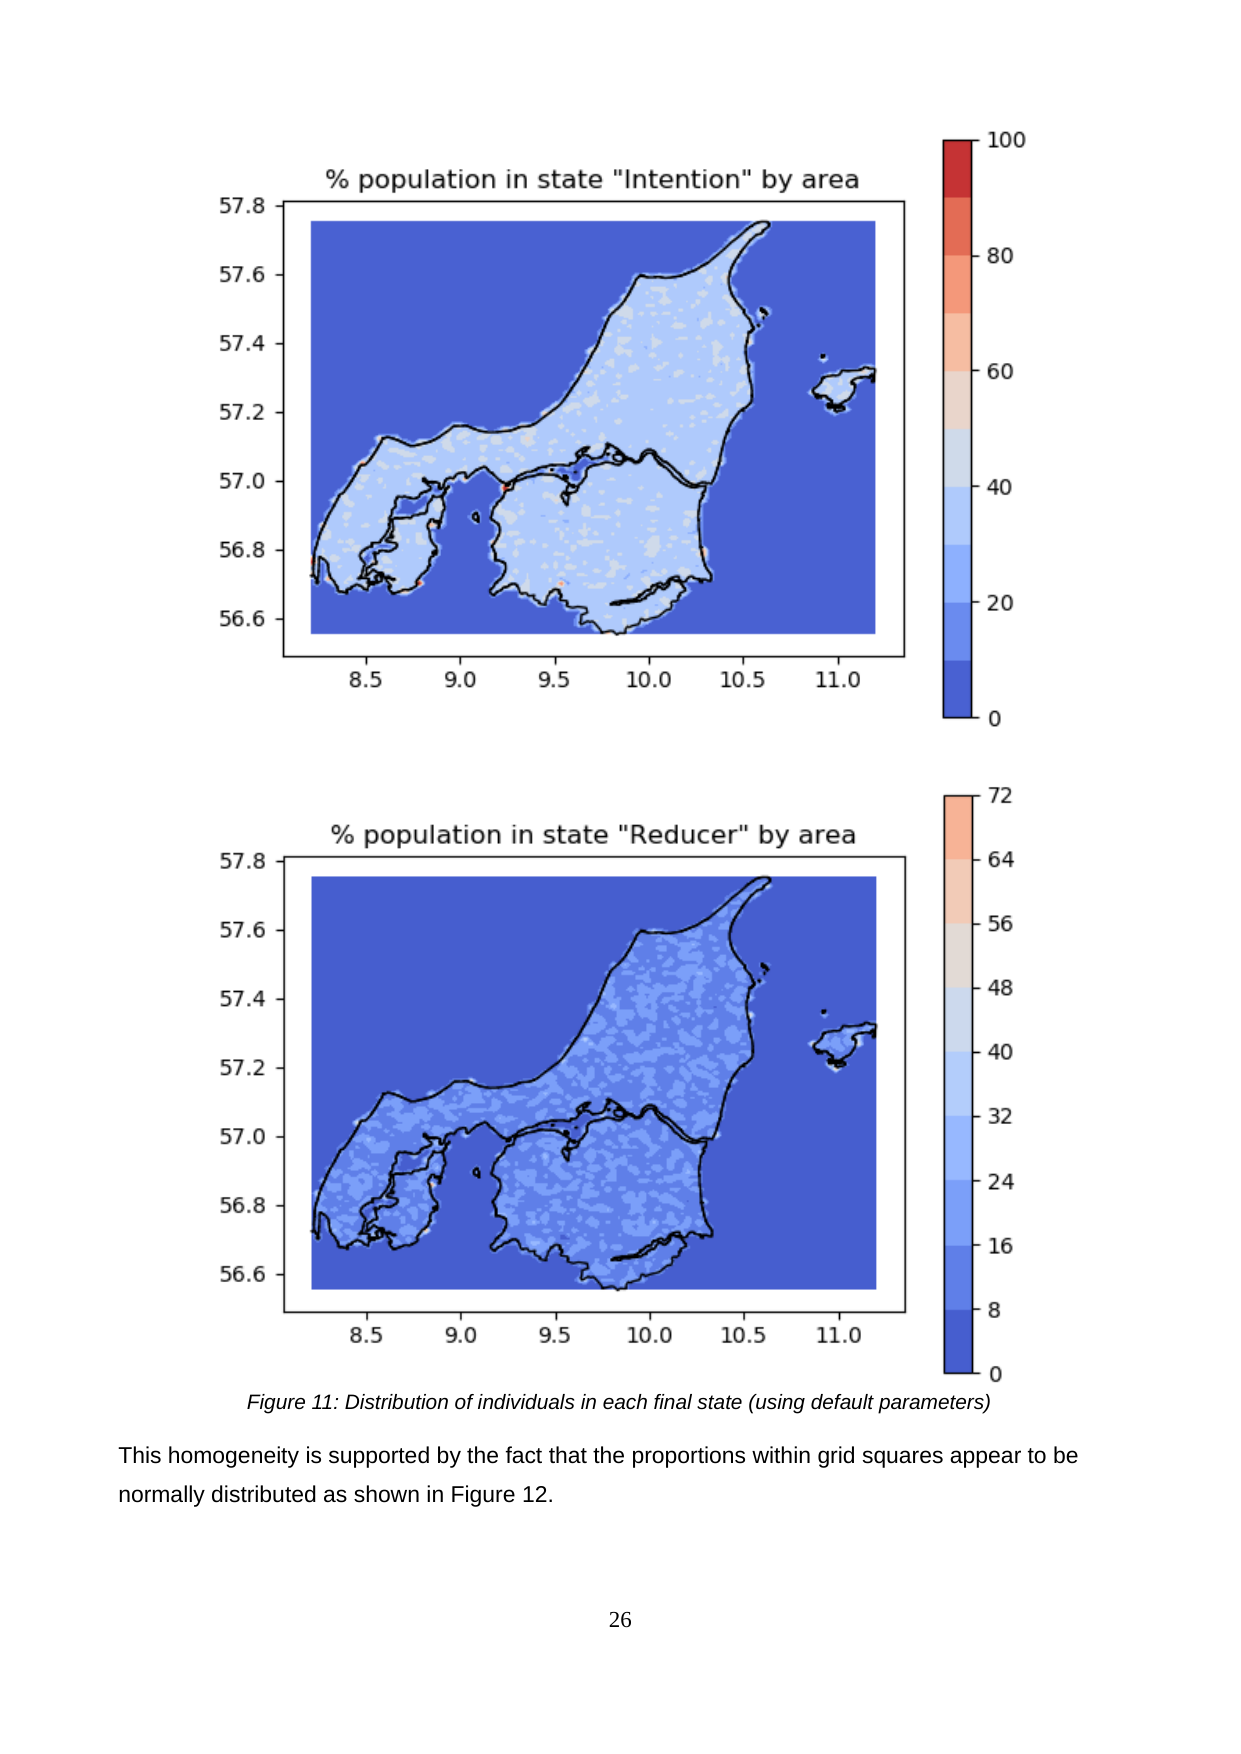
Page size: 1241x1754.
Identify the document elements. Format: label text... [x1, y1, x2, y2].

text Figure 11: Distribution of individuals in each final state (using default parameters) [208, 1390, 1033, 1414]
picture [207, 775, 1033, 1390]
text This homogeneity is supported by the fact that the proportions within grid squares appear to be normally distributed as shown in Figure 12. [118, 1442, 1122, 1507]
picture [208, 118, 1032, 736]
